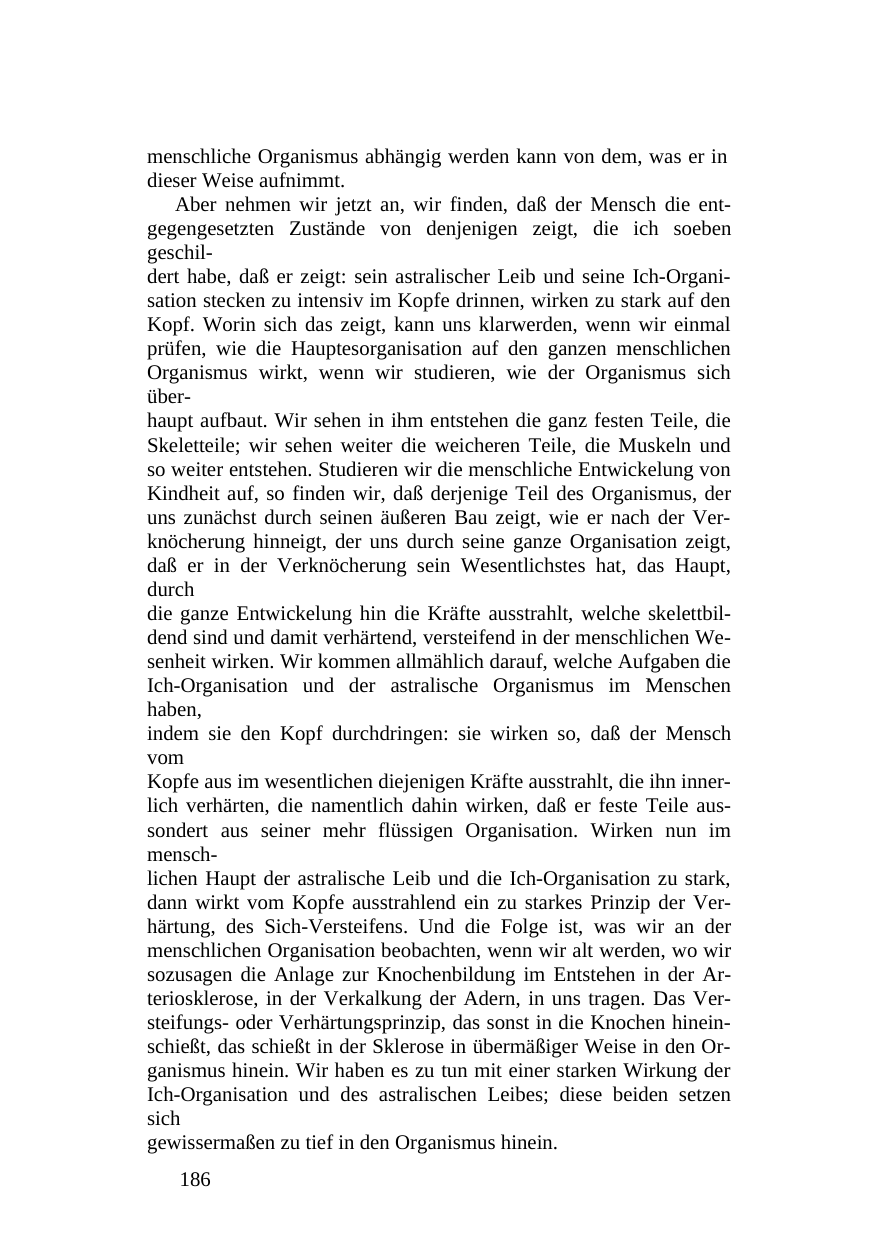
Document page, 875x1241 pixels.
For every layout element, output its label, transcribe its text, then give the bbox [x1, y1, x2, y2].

text menschliche Organismus abhängig werden kann von dem, was er in dieser Weise aufnimmt. [147, 144, 728, 192]
text 186 [179, 1167, 732, 1191]
text Aber nehmen wir jetzt an, wir finden, daß der Mensch die ent- gegengesetzten Zustände von denjenigen zeigt, die ich soeben geschil- dert habe, daß er zeigt: sein astralischer Leib und seine Ich-Organi- sation stecken zu intensiv im Kopfe drinnen, wirken zu stark auf den Kopf. Worin sich das zeigt, kann uns klarwerden, wenn wir einmal prüfen, wie die Hauptesorganisation auf den ganzen menschlichen Organismus wirkt, wenn wir studieren, wie der Organismus sich über- haupt aufbaut. Wir sehen in ihm entstehen die ganz festen Teile, die Skeletteile; wir sehen weiter die weicheren Teile, die Muskeln und so weiter entstehen. Studieren wir die menschliche Entwickelung von Kindheit auf, so finden wir, daß derjenige Teil des Organismus, der uns zunächst durch seinen äußeren Bau zeigt, wie er nach der Ver- knöcherung hinneigt, der uns durch seine ganze Organisation zeigt, daß er in der Verknöcherung sein Wesentlichstes hat, das Haupt, durch die ganze Entwickelung hin die Kräfte ausstrahlt, welche skelettbil- dend sind und damit verhärtend, versteifend in der menschlichen We- senheit wirken. Wir kommen allmählich darauf, welche Aufgaben die Ich-Organisation und der astralische Organismus im Menschen haben, indem sie den Kopf durchdringen: sie wirken so, daß der Mensch vom Kopfe aus im wesentlichen diejenigen Kräfte ausstrahlt, die ihn inner- lich verhärten, die namentlich dahin wirken, daß er feste Teile aus- sondert aus seiner mehr flüssigen Organisation. Wirken nun im mensch- lichen Haupt der astralische Leib und die Ich-Organisation zu stark, dann wirkt vom Kopfe ausstrahlend ein zu starkes Prinzip der Ver- härtung, des Sich-Versteifens. Und die Folge ist, was wir an der menschlichen Organisation beobachten, wenn wir alt werden, wo wir sozusagen die Anlage zur Knochenbildung im Entstehen in der Ar- teriosklerose, in der Verkalkung der Adern, in uns tragen. Das Ver- steifungs- oder Verhärtungsprinzip, das sonst in die Knochen hinein- schießt, das schießt in der Sklerose in übermäßiger Weise in den Or- ganismus hinein. Wir haben es zu tun mit einer starken Wirkung der Ich-Organisation und des astralischen Leibes; diese beiden setzen sich gewissermaßen zu tief in den Organismus hinein. [147, 192, 732, 1154]
